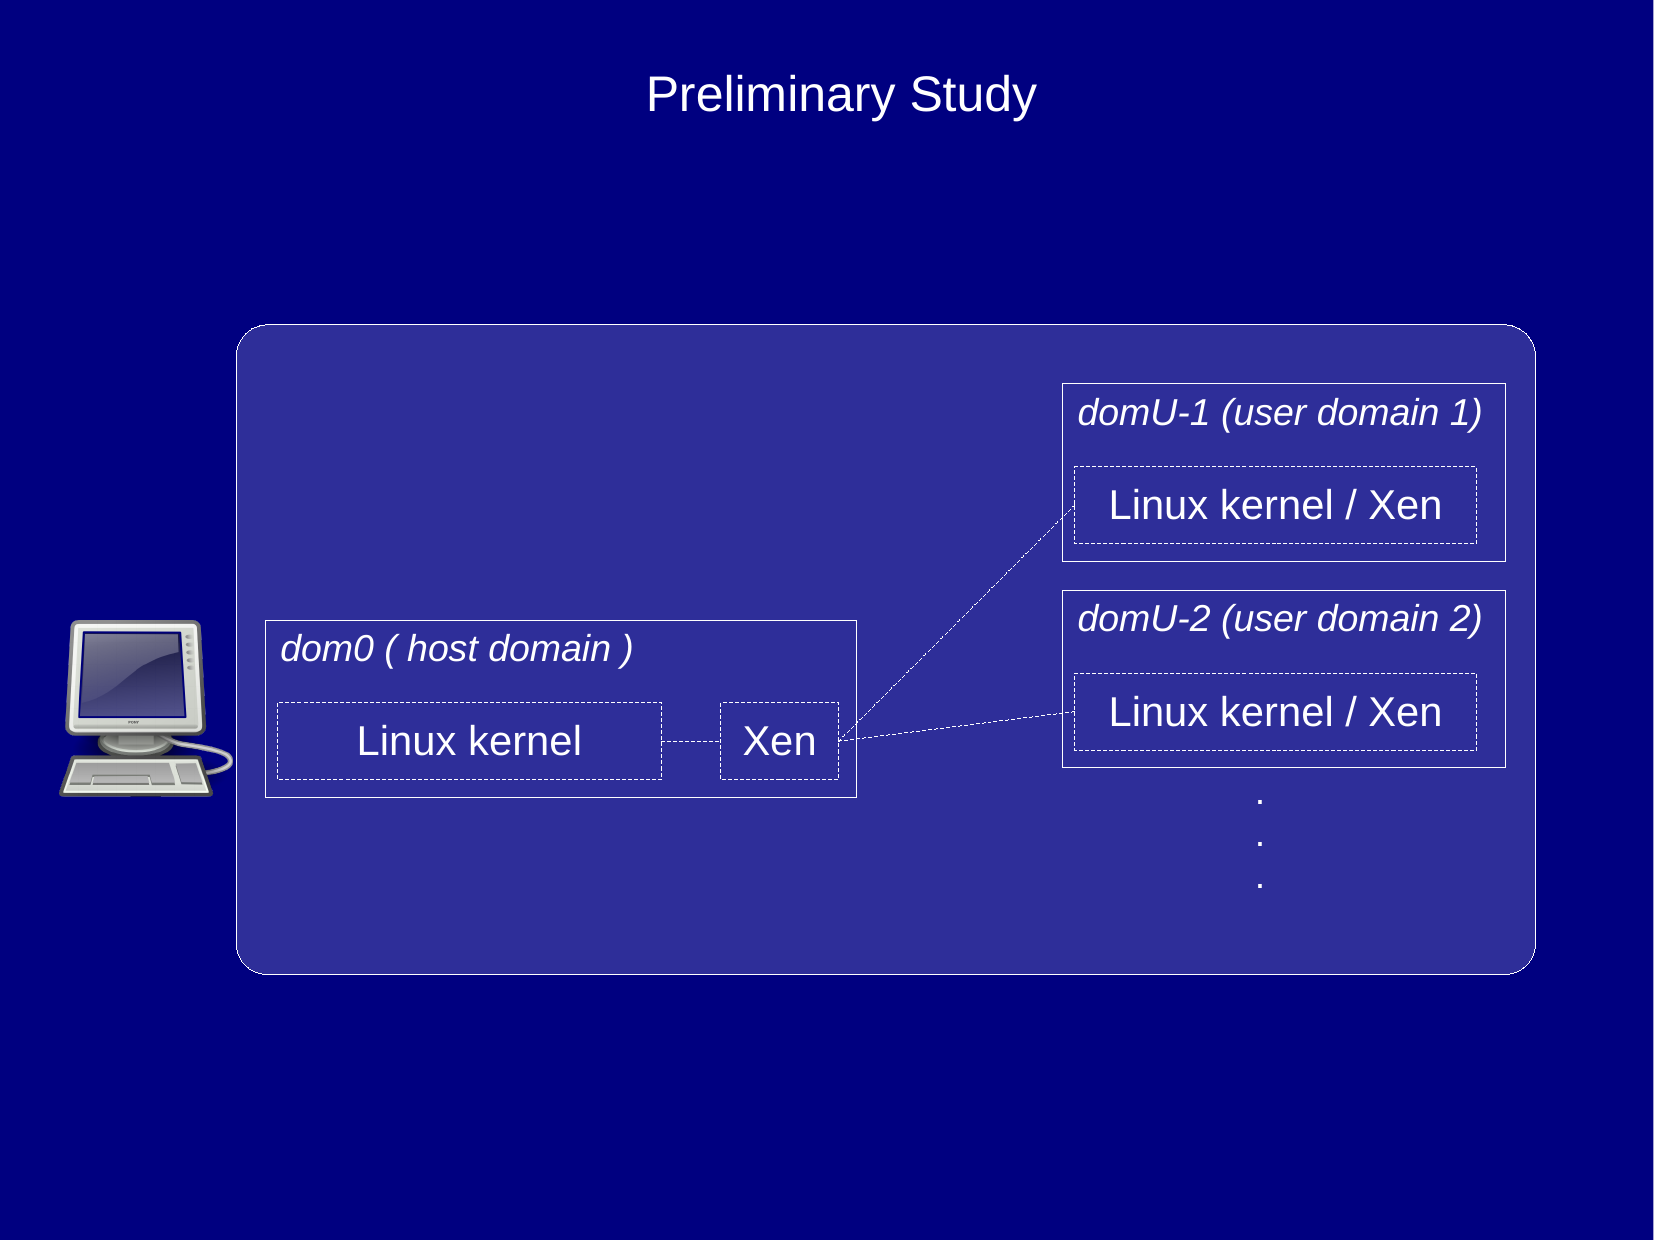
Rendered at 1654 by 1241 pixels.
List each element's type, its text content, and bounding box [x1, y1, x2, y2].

text_box domU-1 (user domain 1) [1062, 383, 1506, 455]
text_box dom0 ( host domain ) [265, 620, 827, 691]
text_box [236, 324, 1536, 975]
text_box Linux kernel / Xen [1074, 673, 1477, 751]
text_box Preliminary Study [472, 59, 1211, 149]
picture [59, 620, 233, 797]
text_box . . . [1240, 762, 1300, 945]
text_box domU-2 (user domain 2) [1062, 590, 1506, 661]
text_box Linux kernel [277, 702, 662, 780]
text_box Xen [720, 702, 839, 780]
text_box Linux kernel / Xen [1074, 466, 1477, 544]
